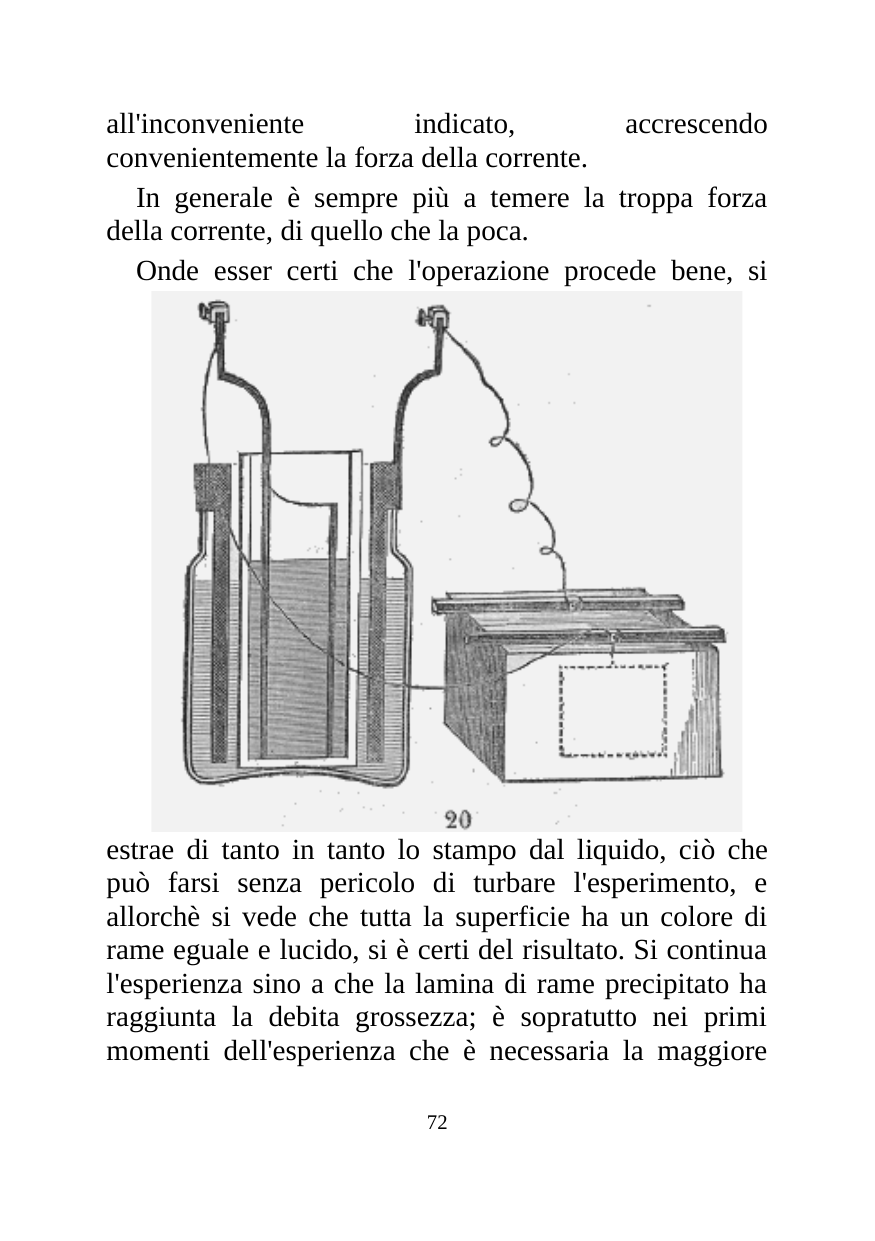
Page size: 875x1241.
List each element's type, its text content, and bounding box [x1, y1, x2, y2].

text Onde esser certi che l'operazione procede bene, si estrae di tanto in tanto lo stampo dal liquido, ciò che può farsi senza pericolo di turbare l'esperimento, e allorchè si vede che tutta la superficie ha un colore di rame eguale e lucido, si è certi del risultato. Si continua l'esperienza sino a che la lamina di rame precipitato ha raggiunta la debita grossezza; è sopratutto nei primi momenti dell'esperienza che è necessaria la maggiore [106, 253, 768, 1067]
text In generale è sempre più a temere la troppa forza della corrente, di quello che la poca. [106, 180, 768, 247]
text all'inconveniente indicato, accrescendo convenientemente la forza della corrente. [106, 106, 768, 173]
